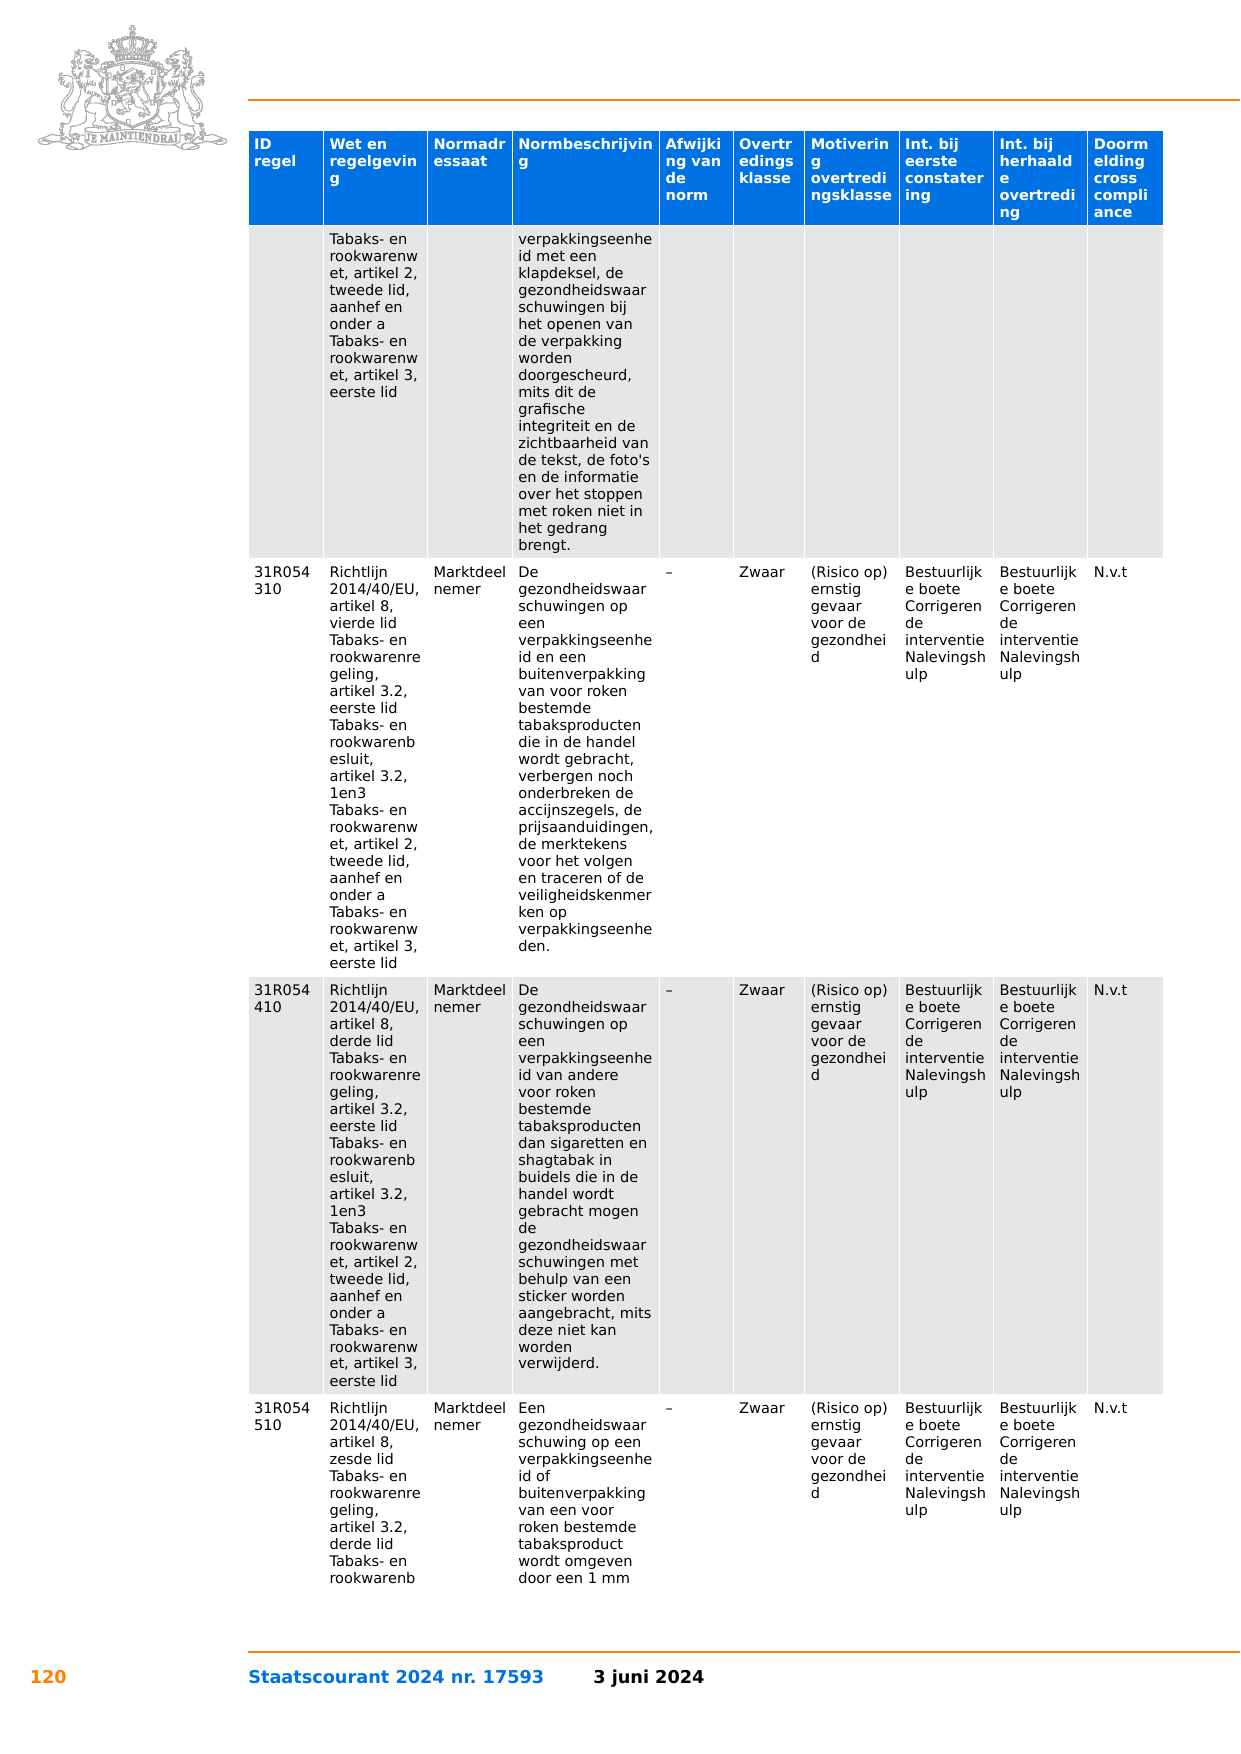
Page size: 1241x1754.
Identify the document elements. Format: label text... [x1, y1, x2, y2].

table_header Int. bij eerste constatering [900, 131, 993, 225]
table_cell Bestuurlijke boete Corrigerende interventie Nalevingshulp [900, 1395, 993, 1591]
table_cell [994, 226, 1087, 558]
table_cell Bestuurlijke boete Corrigerende interventie Nalevingshulp [994, 977, 1087, 1394]
table_header Normadressaat [428, 131, 512, 225]
table_cell Marktdeelnemer [428, 1395, 512, 1591]
table_cell [734, 226, 804, 558]
table_cell 31R054310 [249, 559, 323, 976]
table_cell [805, 226, 899, 558]
table_header Motivering overtredingsklasse [805, 131, 899, 225]
table_cell N.v.t [1088, 1395, 1163, 1591]
table_cell Tabaks- en rookwarenwet, artikel 2, tweede lid, aanhef en onder a Tabaks- en rookwarenwet, artikel 3, eerste lid [324, 226, 427, 558]
table_cell N.v.t [1088, 559, 1163, 976]
table_cell [1088, 226, 1163, 558]
table_cell [428, 226, 512, 558]
table_cell Zwaar [734, 559, 804, 976]
table_header Int. bij herhaalde overtreding [994, 131, 1087, 225]
table_header ID regel [249, 131, 323, 225]
table_cell Marktdeelnemer [428, 559, 512, 976]
table_cell (Risico op) ernstig gevaar voor de gezondheid [805, 1395, 899, 1591]
table_cell (Risico op) ernstig gevaar voor de gezondheid [805, 559, 899, 976]
table_cell – [660, 977, 733, 1394]
table_cell [900, 226, 993, 558]
table_cell Bestuurlijke boete Corrigerende interventie Nalevingshulp [994, 559, 1087, 976]
table_cell Richtlijn 2014/40/EU, artikel 8, vierde lid Tabaks- en rookwarenregeling, artikel 3.2, eerste lid Tabaks- en rookwarenbesluit, artikel 3.2, 1en3 Tabaks- en rookwarenwet, artikel 2, tweede lid, aanhef en onder a Tabaks- en rookwarenwet, artikel 3, eerste lid [324, 559, 427, 976]
table_cell De gezondheidswaarschuwingen op een verpakkingseenheid en een buitenverpakking van voor roken bestemde tabaksproducten die in de handel wordt gebracht, verbergen noch onderbreken de accijnszegels, de prijsaanduidingen, de merktekens voor het volgen en traceren of de veiligheidskenmerken op verpakkingseenheden. [513, 559, 659, 976]
table_header Afwijking van de norm [660, 131, 733, 225]
table_header Overtredingsklasse [734, 131, 804, 225]
table_header Doormelding cross compliance [1088, 131, 1163, 225]
table_cell Zwaar [734, 977, 804, 1394]
table_cell Zwaar [734, 1395, 804, 1591]
table_cell Bestuurlijke boete Corrigerende interventie Nalevingshulp [900, 559, 993, 976]
picture [38, 25, 227, 150]
table_header Normbeschrijving [513, 131, 659, 225]
table_cell Richtlijn 2014/40/EU, artikel 8, zesde lid Tabaks- en rookwarenregeling, artikel 3.2, derde lid Tabaks- en rookwarenb [324, 1395, 427, 1591]
table_cell Marktdeelnemer [428, 977, 512, 1394]
table_cell 31R054410 [249, 977, 323, 1394]
table_cell (Risico op) ernstig gevaar voor de gezondheid [805, 977, 899, 1394]
table_cell [660, 226, 733, 558]
table_cell Een gezondheidswaarschuwing op een verpakkingseenheid of buitenverpakking van een voor roken bestemde tabaksproduct wordt omgeven door een 1 mm [513, 1395, 659, 1591]
table_cell De gezondheidswaarschuwingen op een verpakkingseenheid van andere voor roken bestemde tabaksproducten dan sigaretten en shagtabak in buidels die in de handel wordt gebracht mogen de gezondheidswaarschuwingen met behulp van een sticker worden aangebracht, mits deze niet kan worden verwijderd. [513, 977, 659, 1394]
table_cell [249, 226, 323, 558]
table_cell Richtlijn 2014/40/EU, artikel 8, derde lid Tabaks- en rookwarenregeling, artikel 3.2, eerste lid Tabaks- en rookwarenbesluit, artikel 3.2, 1en3 Tabaks- en rookwarenwet, artikel 2, tweede lid, aanhef en onder a Tabaks- en rookwarenwet, artikel 3, eerste lid [324, 977, 427, 1394]
table_cell – [660, 559, 733, 976]
table_cell Bestuurlijke boete Corrigerende interventie Nalevingshulp [900, 977, 993, 1394]
table_cell 31R054510 [249, 1395, 323, 1591]
table_header Wet en regelgeving [324, 131, 427, 225]
table_cell – [660, 1395, 733, 1591]
table_cell Bestuurlijke boete Corrigerende interventie Nalevingshulp [994, 1395, 1087, 1591]
table_cell N.v.t [1088, 977, 1163, 1394]
table_cell verpakkingseenheid met een klapdeksel, de gezondheidswaarschuwingen bij het openen van de verpakking worden doorgescheurd, mits dit de grafische integriteit en de zichtbaarheid van de tekst, de foto's en de informatie over het stoppen met roken niet in het gedrang brengt. [513, 226, 659, 558]
